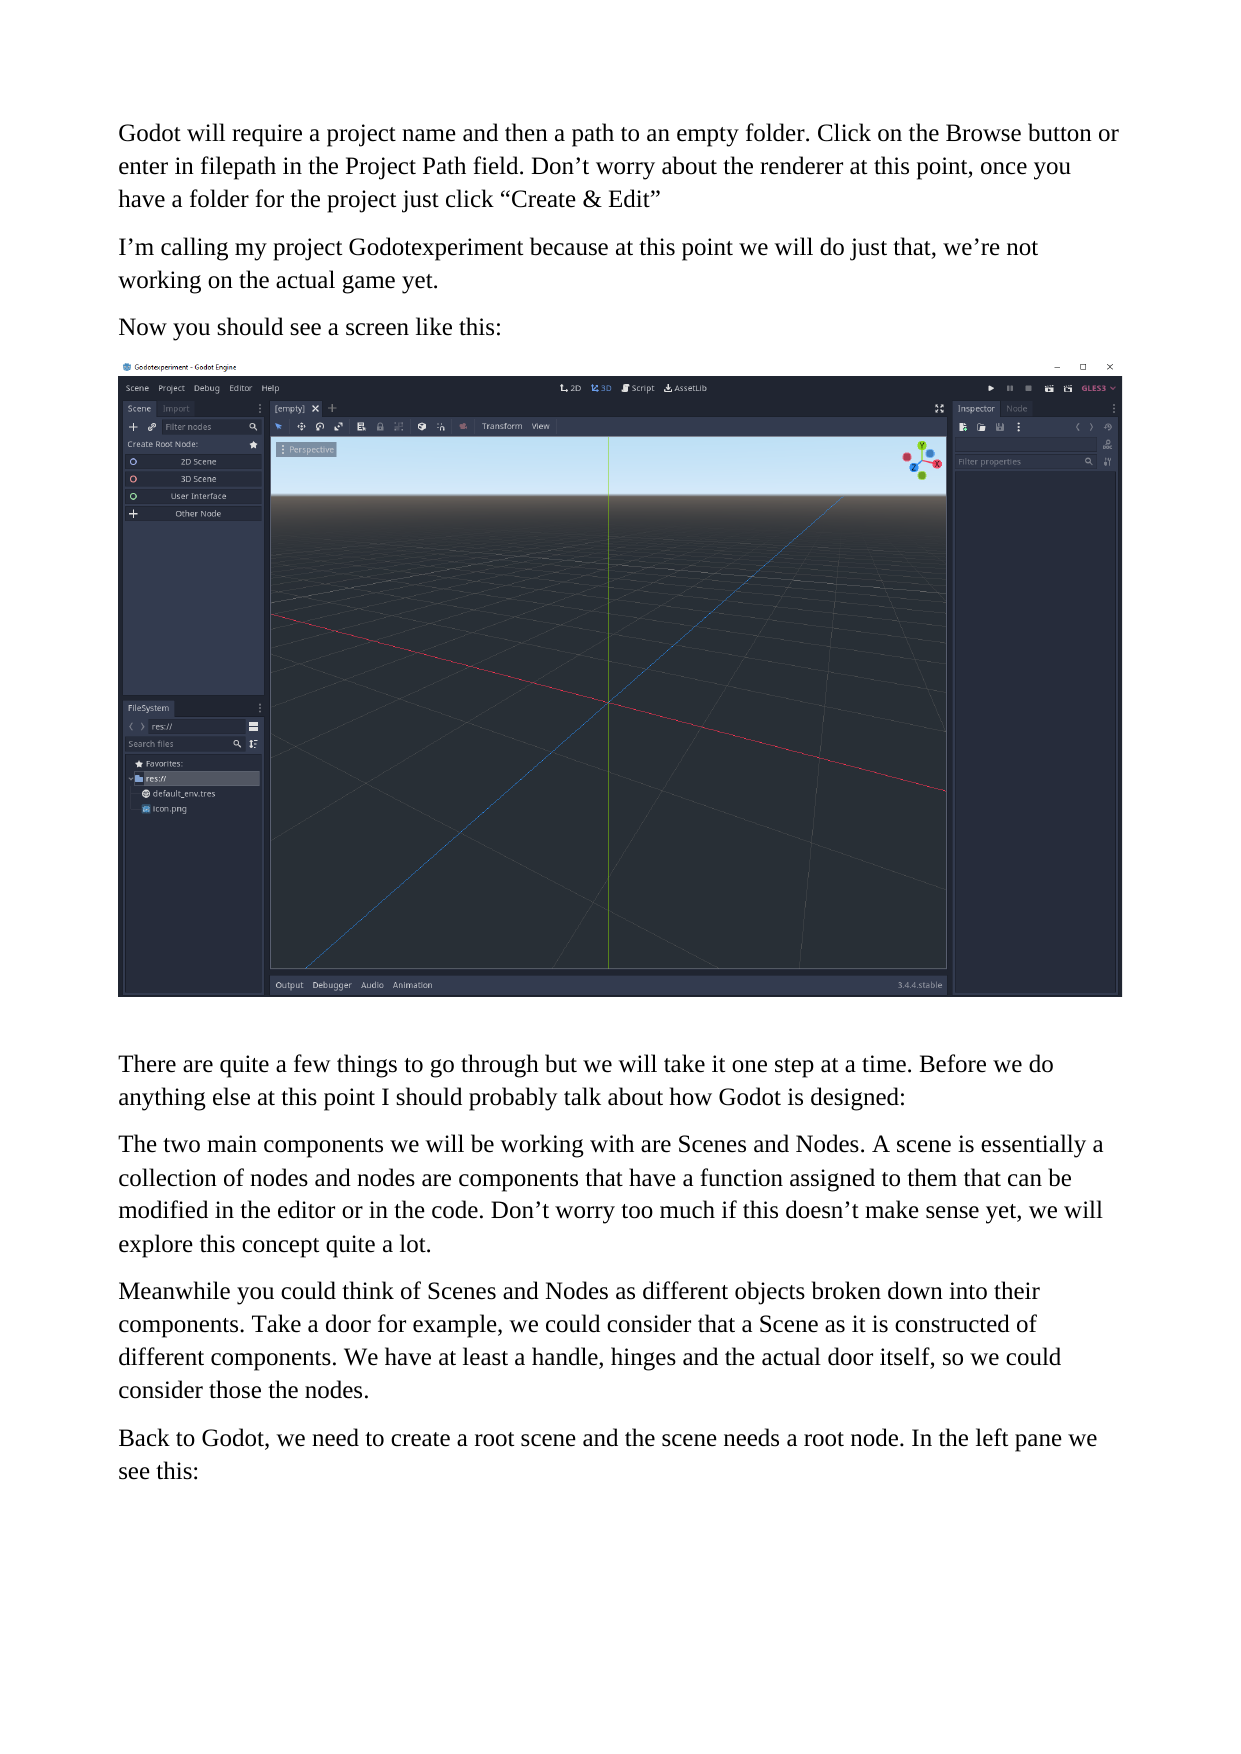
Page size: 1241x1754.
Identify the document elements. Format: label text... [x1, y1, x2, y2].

text There are quite a few things to go through but we will take it one step at a time. Before we do anything else at this point I should probably talk about how Godot is designed: [118, 1049, 1122, 1111]
text Meanwhile you could think of Scenes and Nodes as different objects broken down into their components. Take a door for example, we could consider that a Scene as it is constructed of different components. We have at least a handle, hinges and the actual door itself, so we could consider those the nodes. [118, 1276, 1122, 1404]
text Now you should see a screen like this: [118, 312, 1122, 341]
text Back to Godot, we need to create a root scene and the scene needs a root node. In the left pane we see this: [118, 1423, 1122, 1485]
picture [118, 360, 1123, 997]
text The two main components we will be working with are Scenes and Nodes. A scene is essentially a collection of nodes and nodes are components that have a function assigned to them that can be modified in the editor or in the code. Don’t worry too much if this doesn’t make sense yet, we will explore this concept quite a lot. [118, 1129, 1122, 1257]
text Godot will require a project name and then a path to an empty folder. Click on the Browse button or enter in filepath in the Project Path field. Don’t worry about the renderer at this point, once you have a folder for the project just click “Create & Edit” [118, 118, 1122, 213]
text I’m calling my project Godotexperiment because at this point we will do just that, we’re not working on the actual game yet. [118, 232, 1122, 293]
